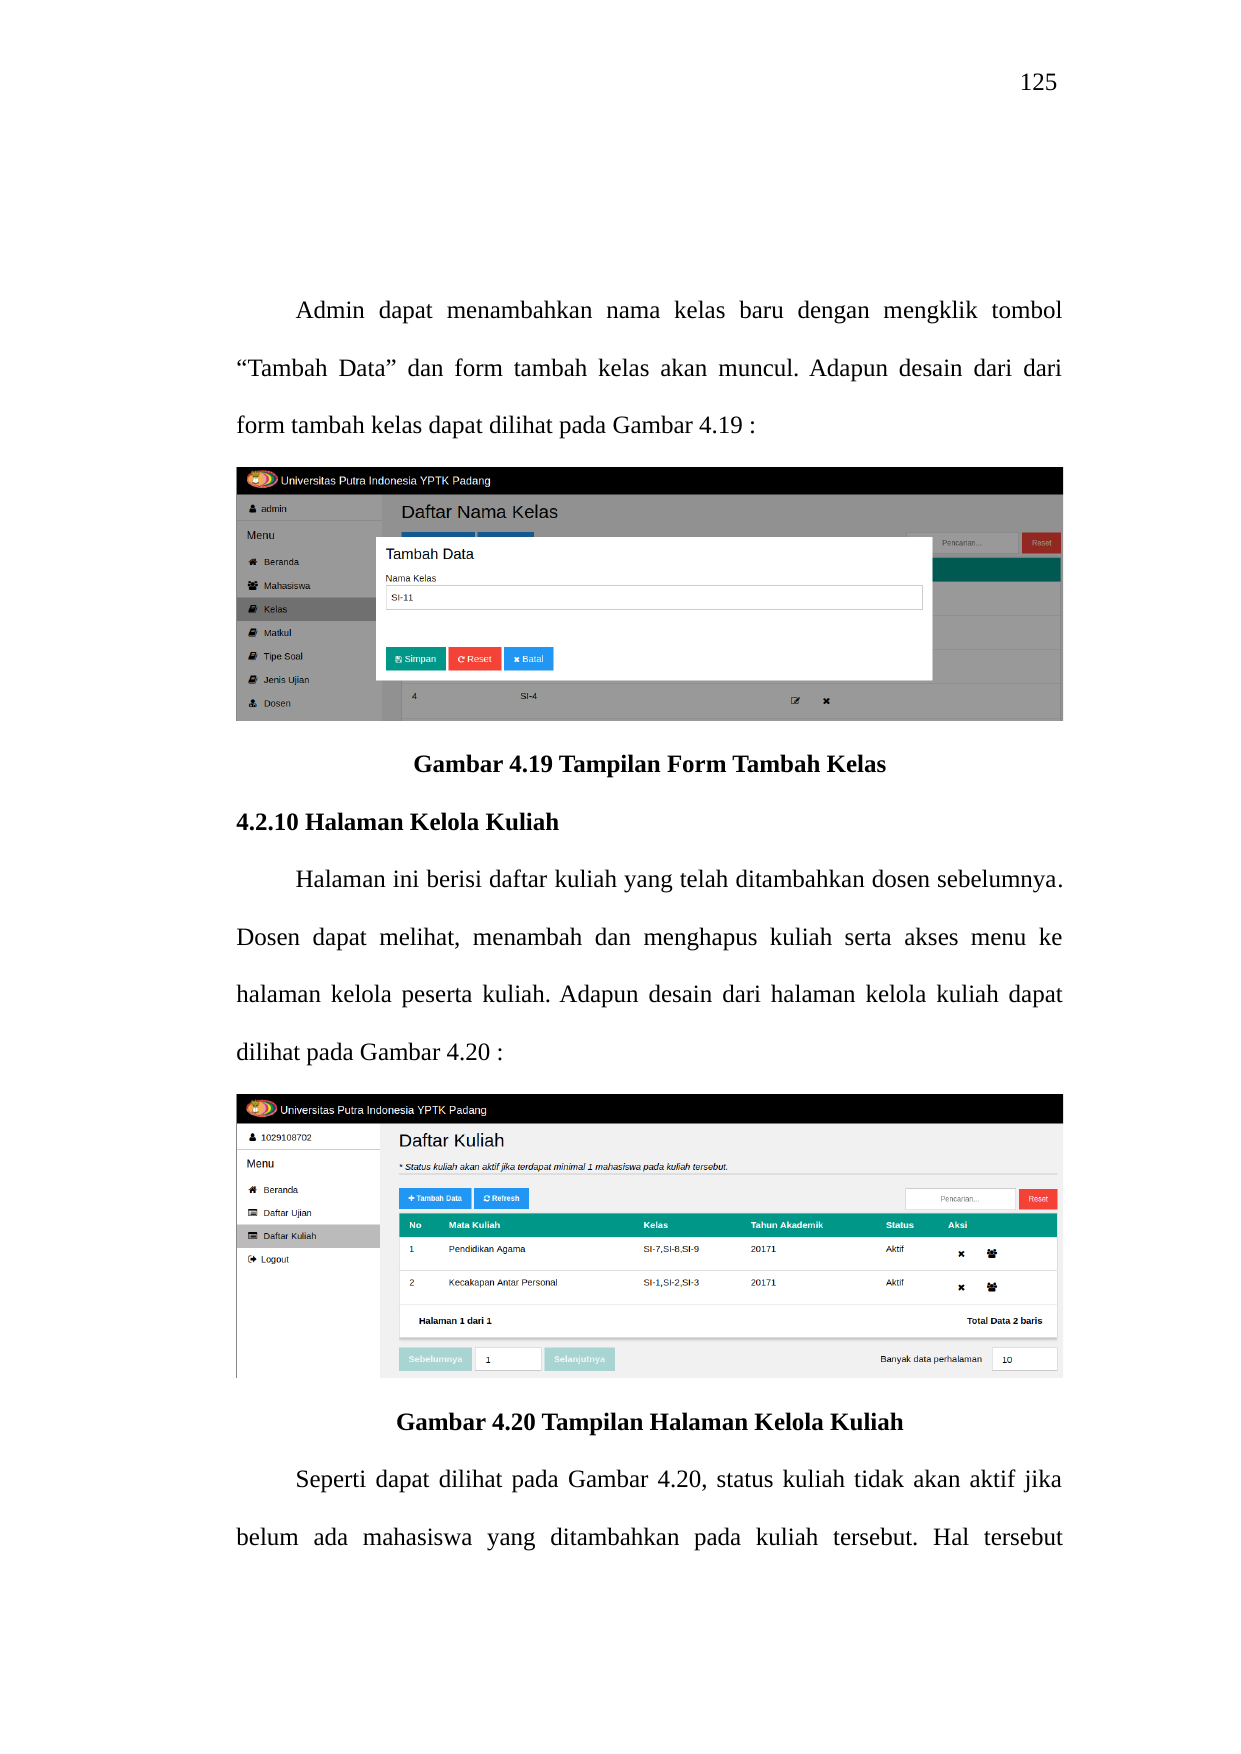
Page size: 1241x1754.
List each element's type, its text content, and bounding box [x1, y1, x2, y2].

text Seperti dapat dilihat pada Gambar 4.20, status kuliah tidak akan aktif jika belum ada mahasiswa yang ditambahkan pada kuliah tersebut. Hal tersebut [236, 1464, 1063, 1551]
picture [236, 1094, 1064, 1378]
subtitle 4.2.10 Halaman Kelola Kuliah [236, 807, 1063, 835]
text Halaman ini berisi daftar kuliah yang telah ditambahkan dosen sebelumnya. Dosen dapat melihat, menambah dan menghapus kuliah serta akses menu ke halaman kelola peserta kuliah. Adapun desain dari halaman kelola kuliah dapat dilihat pada Gambar 4.20 : [236, 864, 1063, 1065]
picture [236, 467, 1064, 721]
text Admin dapat menambahkan nama kelas baru dengan mengklik tombol “Tambah Data” dan form tambah kelas akan muncul. Adapun desain dari dari form tambah kelas dapat dilihat pada Gambar 4.19 : [236, 295, 1063, 439]
text Gambar 4.20 Tampilan Halaman Kelola Kuliah [236, 1378, 1063, 1436]
text Gambar 4.19 Tampilan Form Tambah Kelas [236, 721, 1063, 778]
